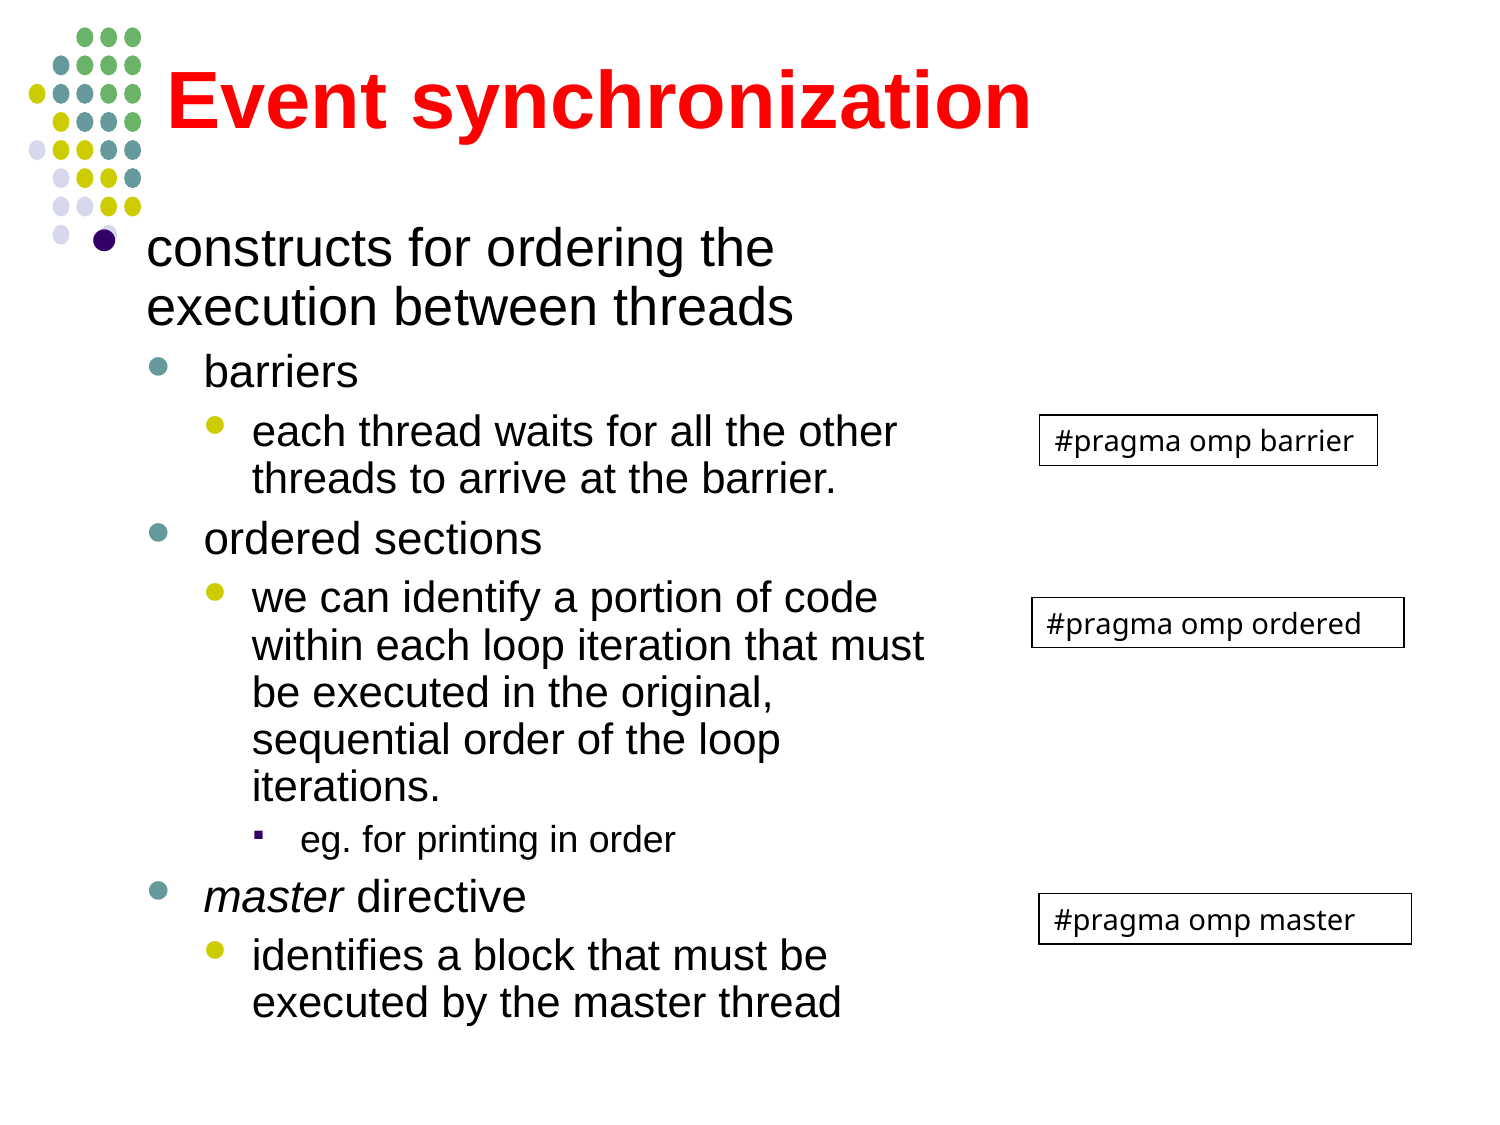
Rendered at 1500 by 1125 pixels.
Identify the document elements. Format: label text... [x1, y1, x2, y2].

text_box #pragma omp master [1039, 893, 1412, 944]
list constructs for ordering the execution between threads barriers each thread waits for all the other threads to arrive at the barrier. ordered sections we can identify a portion of code within each loop iteration that must be executed in the original, sequential order of the loop iterations. eg. for printing in order master directive identifies a block that must be executed by the master thread [74, 212, 989, 1035]
text_box #pragma omp barrier [1039, 415, 1378, 466]
text_box #pragma omp ordered [1031, 597, 1405, 648]
title Event synchronization [151, 40, 1390, 176]
